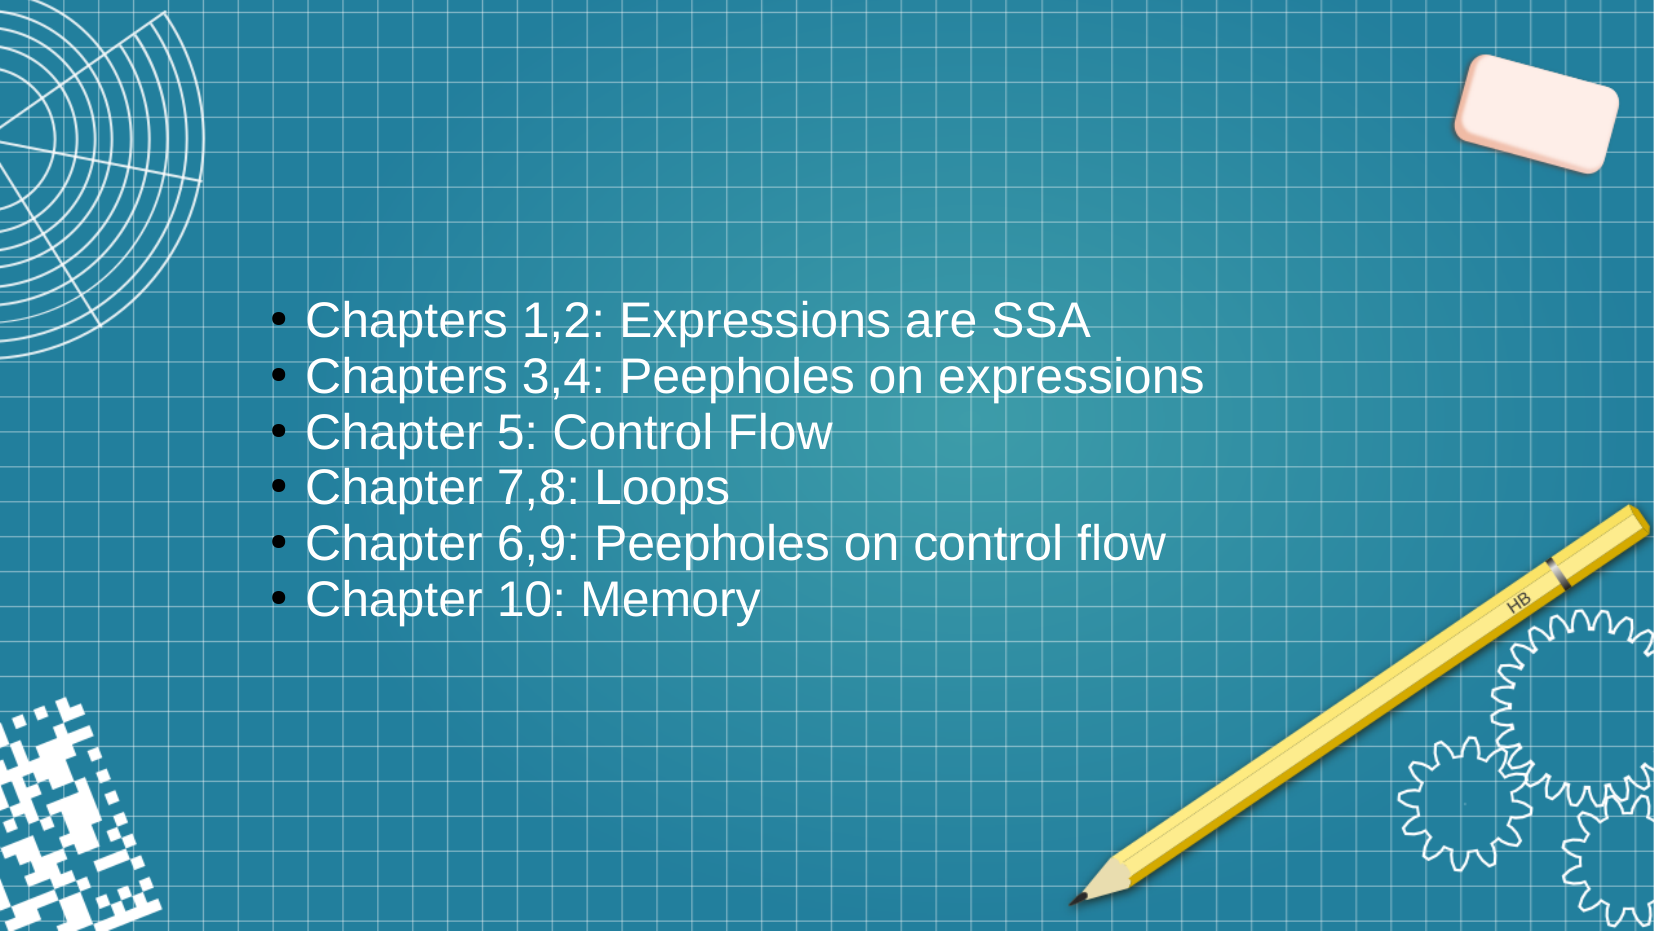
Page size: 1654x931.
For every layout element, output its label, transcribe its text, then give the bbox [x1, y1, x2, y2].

picture [0, 0, 1654, 931]
text_box Chapters 1,2: Expressions are SSA Chapters 3,4: Peepholes on expressions Chapter 5: Control Flow Chapter 7,8: Loops Chapter 6,9: Peepholes on control flow Chapter 10: Memory [255, 285, 1261, 635]
